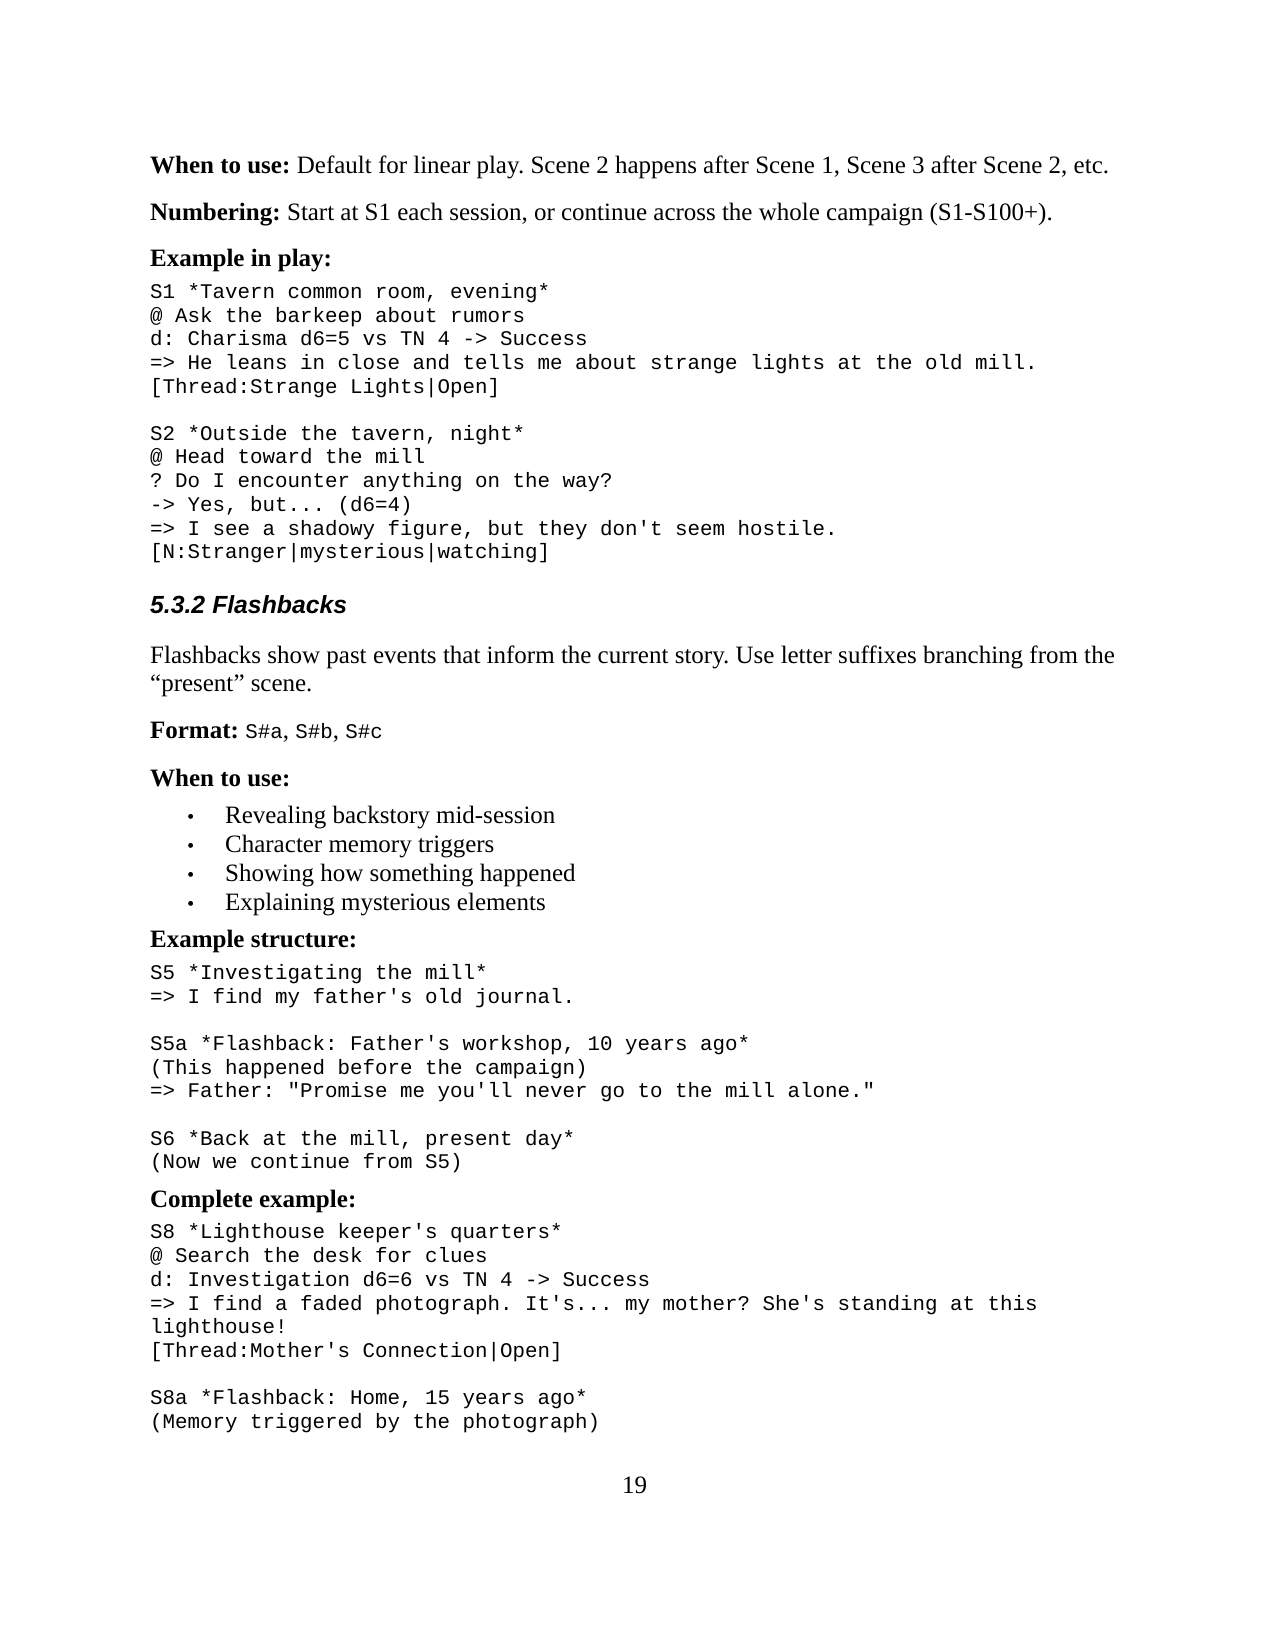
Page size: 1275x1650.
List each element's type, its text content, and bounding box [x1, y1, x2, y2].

text @ Ask the barkeep about rumors [150, 305, 1125, 328]
subtitle 5.3.2 Flashbacks [150, 590, 1125, 618]
text d: Investigation d6=6 vs TN 4 -> Success [150, 1269, 1125, 1292]
text -> Yes, but... (d6=4) [150, 494, 1125, 517]
list Showing how something happened [187, 858, 1125, 887]
text => I find my father's old journal. [150, 986, 1125, 1009]
text (Now we continue from S5) [150, 1151, 1125, 1175]
text d: Charisma d6=5 vs TN 4 -> Success [150, 328, 1125, 352]
text => He leans in close and tells me about strange lights at the old mill. [150, 352, 1125, 376]
text Numbering: Start at S1 each session, or continue across the whole campaign (S1-S100+). [150, 197, 1125, 225]
text => I find a faded photograph. It's... my mother? She's standing at this lighthouse! [150, 1292, 1125, 1340]
list Explaining mysterious elements [187, 887, 1125, 915]
text S5 *Investigating the mill* [150, 962, 1125, 986]
text @ Search the desk for clues [150, 1245, 1125, 1269]
text Example structure: [150, 924, 1125, 953]
text [N:Stranger|mysterious|watching] [150, 541, 1125, 565]
list Character memory triggers [187, 829, 1125, 858]
text Example in play: [150, 243, 1125, 272]
text ? Do I encounter anything on the way? [150, 470, 1125, 494]
text [Thread:Mother's Connection|Open] [150, 1340, 1125, 1363]
text Flashbacks show past events that inform the current story. Use letter suffixes branching from the “present” scene. [150, 640, 1125, 697]
text S8 *Lighthouse keeper's quarters* [150, 1222, 1125, 1245]
text @ Head toward the mill [150, 447, 1125, 470]
text When to use: [150, 763, 1125, 791]
text S6 *Back at the mill, present day* [150, 1128, 1125, 1151]
text S2 *Outside the tavern, night* [150, 423, 1125, 447]
text S1 *Tavern common room, evening* [150, 281, 1125, 305]
text S5a *Flashback: Father's workshop, 10 years ago* [150, 1033, 1125, 1057]
text [Thread:Strange Lights|Open] [150, 376, 1125, 399]
text Format: S#a, S#b, S#c [150, 715, 1125, 745]
text (This happened before the campaign) [150, 1057, 1125, 1080]
text => I see a shadowy figure, but they don't seem hostile. [150, 517, 1125, 541]
text When to use: Default for linear play. Scene 2 happens after Scene 1, Scene 3 after Scene 2, etc. [150, 150, 1125, 179]
text Complete example: [150, 1184, 1125, 1213]
text S8a *Flashback: Home, 15 years ago* [150, 1387, 1125, 1411]
list Revealing backstory mid-session [187, 800, 1125, 829]
text (Memory triggered by the photograph) [150, 1411, 1125, 1434]
text => Father: "Promise me you'll never go to the mill alone." [150, 1080, 1125, 1104]
